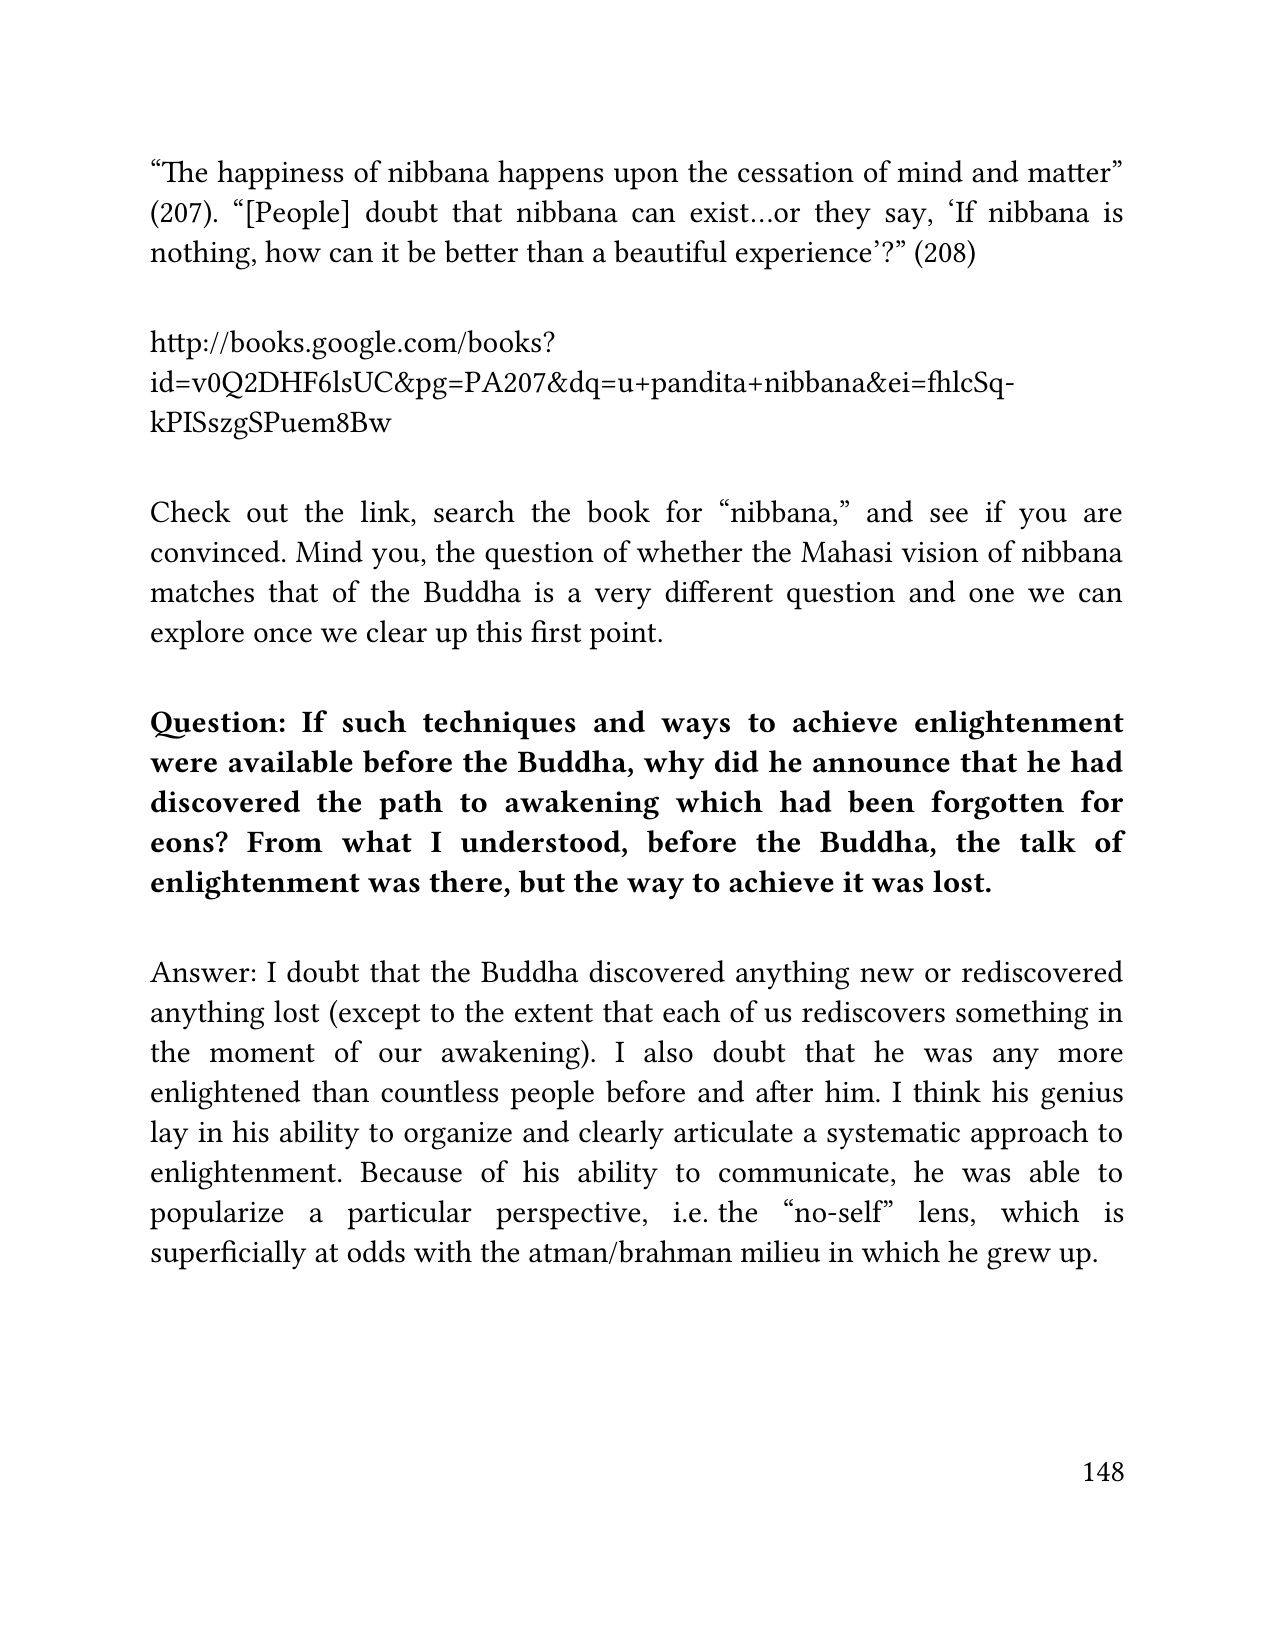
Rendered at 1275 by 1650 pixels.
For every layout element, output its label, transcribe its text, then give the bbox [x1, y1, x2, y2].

text Question: If such techniques and ways to achieve enlightenment were available before the Buddha, why did he announce that he had discovered the path to awakening which had been forgotten for eons? From what I understood, before the Buddha, the talk of enlightenment was there, but the way to achieve it was lost. [150, 700, 1125, 900]
text “The happiness of nibbana happens upon the cessation of mind and matter” (207). “[People] doubt that nibbana can exist…or they say, ‘If nibbana is nothing, how can it be better than a beautiful experience’?” (208) [150, 150, 1125, 270]
text http://books.google.com/books?id=v0Q2DHF6lsUC&pg=PA207&dq=u+pandita+nibbana&ei=fhlcSq-kPISszgSPuem8Bw [150, 320, 1125, 440]
text Answer: I doubt that the Buddha discovered anything new or rediscovered anything lost (except to the extent that each of us rediscovers something in the moment of our awakening). I also doubt that he was any more enlightened than countless people before and after him. I think his genius lay in his ability to organize and clearly articulate a systematic approach to enlightenment. Because of his ability to communicate, he was able to popularize a particular perspective, i.e. the “no-self” lens, which is superficially at odds with the atman/brahman milieu in which he grew up. [150, 950, 1125, 1270]
text Check out the link, search the book for “nibbana,” and see if you are convinced. Mind you, the question of whether the Mahasi vision of nibbana matches that of the Buddha is a very different question and one we can explore once we clear up this first point. [150, 490, 1125, 650]
